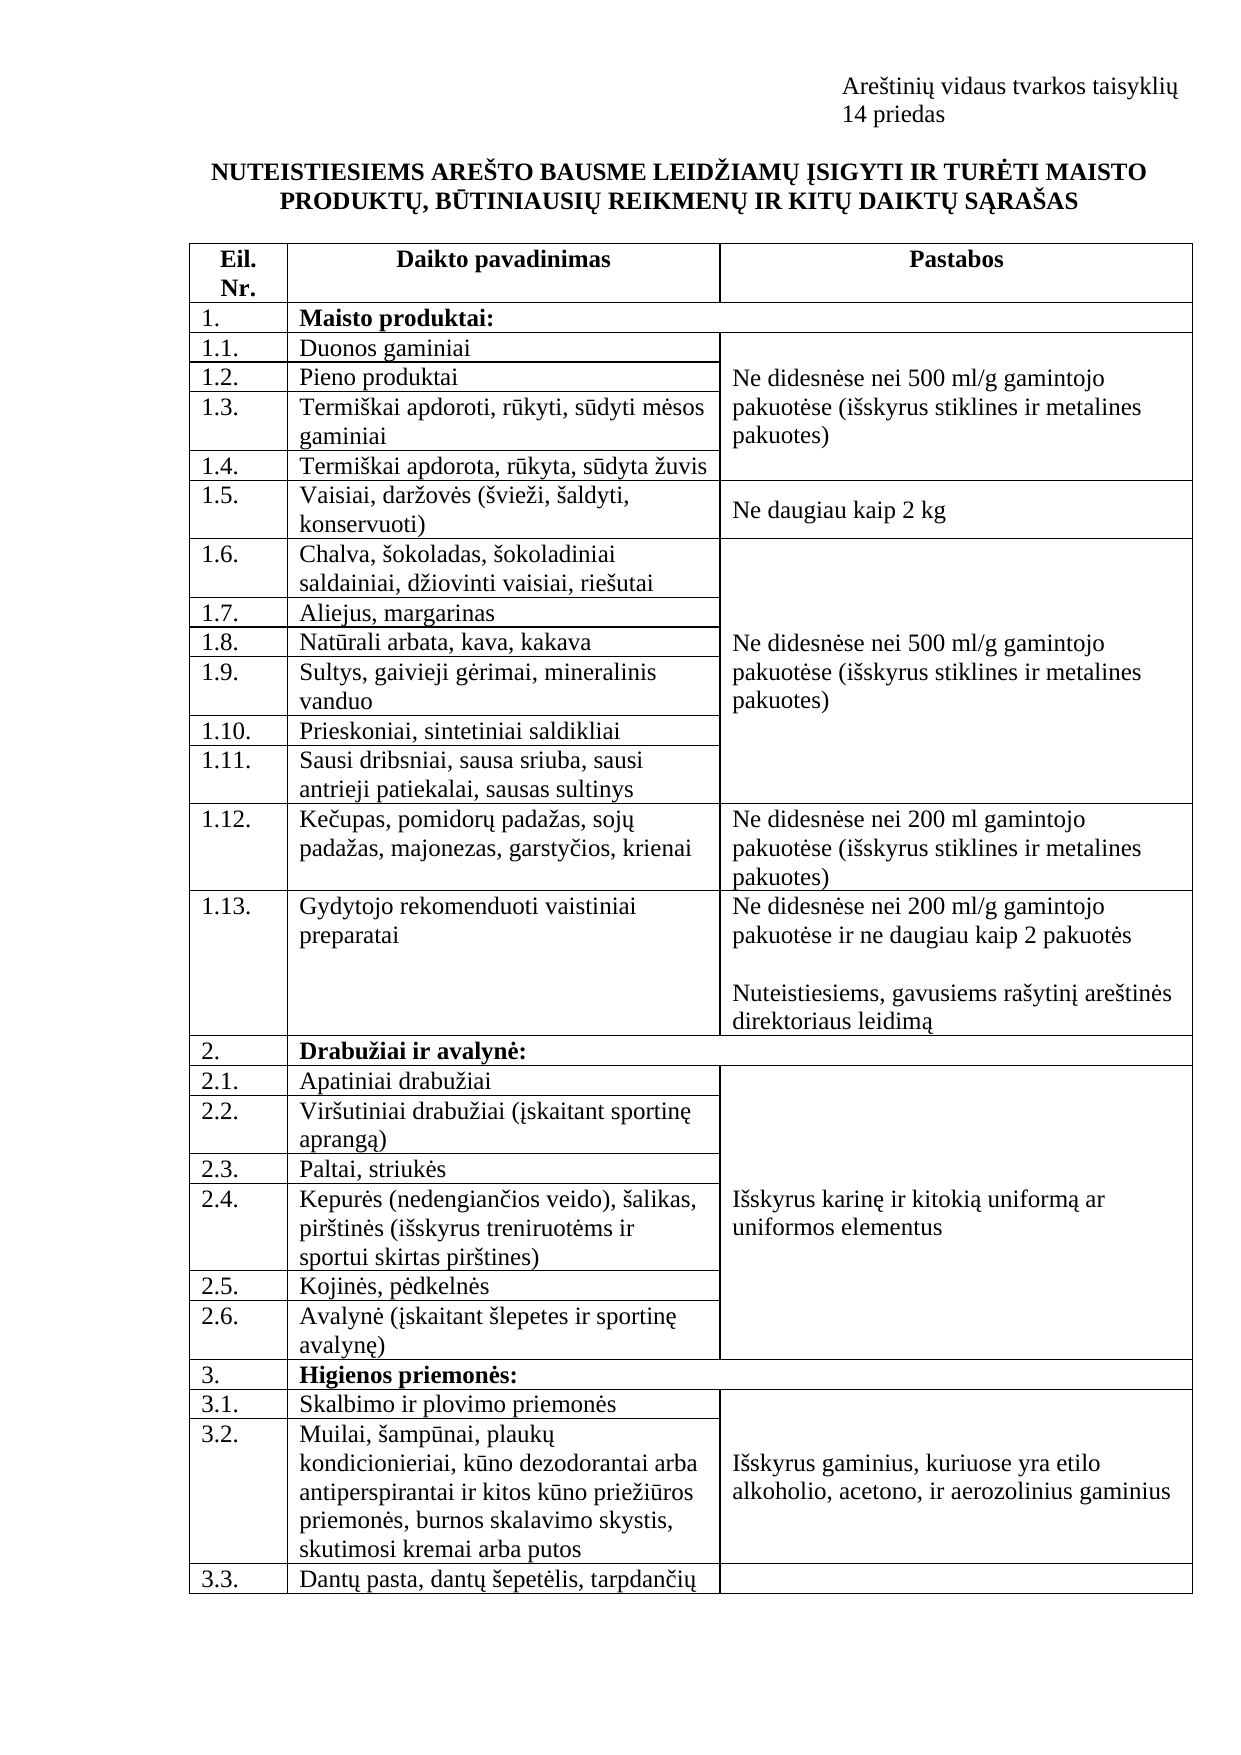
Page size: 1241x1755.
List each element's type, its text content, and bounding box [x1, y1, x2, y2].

table_cell Viršutiniai drabužiai (įskaitant sportinę aprangą) [288, 1096, 719, 1153]
table_cell 2.1. [190, 1066, 287, 1095]
table_cell Termiškai apdoroti, rūkyti, sūdyti mėsos gaminiai [288, 392, 719, 450]
table_cell Termiškai apdorota, rūkyta, sūdyta žuvis [288, 451, 719, 479]
table_cell 1. [190, 303, 287, 332]
table_cell 1.12. [190, 804, 287, 890]
table_cell Avalynė (įskaitant šlepetes ir sportinę avalynę) [288, 1301, 719, 1359]
table_cell Maisto produktai: [288, 303, 1192, 332]
table_cell 1.2. [190, 363, 287, 391]
table_cell Drabužiai ir avalynė: [288, 1036, 1192, 1065]
table_cell Ne didesnėse nei 500 ml/g gamintojo pakuotėse (išskyrus stiklines ir metalines pakuotes) [721, 539, 1192, 803]
table_header Daikto pavadinimas [288, 244, 719, 302]
table_cell Išskyrus gaminius, kuriuose yra etilo alkoholio, acetono, ir aerozolinius gaminius [721, 1390, 1192, 1563]
table_cell 2. [190, 1036, 287, 1065]
table_cell Higienos priemonės: [288, 1360, 1192, 1388]
table_cell 2.6. [190, 1301, 287, 1359]
table_cell 1.8. [190, 628, 287, 656]
table_cell Skalbimo ir plovimo priemonės [288, 1390, 719, 1418]
table_cell Muilai, šampūnai, plaukų kondicionieriai, kūno dezodorantai arba antiperspirantai ir kitos kūno priežiūros priemonės, burnos skalavimo skystis, skutimosi kremai arba putos [288, 1419, 719, 1563]
table_cell Sausi dribsniai, sausa sriuba, sausi antrieji patiekalai, sausas sultinys [288, 746, 719, 803]
table_cell Dantų pasta, dantų šepetėlis, tarpdančių [288, 1564, 719, 1593]
table_cell 1.9. [190, 657, 287, 715]
table_cell [721, 1564, 1192, 1593]
table_cell 1.1. [190, 333, 287, 361]
table_cell 2.3. [190, 1154, 287, 1183]
table_cell 3. [190, 1360, 287, 1388]
table_header Eil. Nr. [190, 244, 287, 302]
table_cell Ne didesnėse nei 500 ml/g gamintojo pakuotėse (išskyrus stiklines ir metalines pakuotes) [721, 333, 1192, 479]
table_cell Kepurės (nedengiančios veido), šalikas, pirštinės (išskyrus treniruotėms ir sportui skirtas pirštines) [288, 1184, 719, 1270]
table_cell 1.5. [190, 481, 287, 538]
table_cell Ne didesnėse nei 200 ml/g gamintojo pakuotėse ir ne daugiau kaip 2 pakuotės Nuteistiesiems, gavusiems rašytinį areštinės direktoriaus leidimą [721, 891, 1192, 1035]
table_cell Sultys, gaivieji gėrimai, mineralinis vanduo [288, 657, 719, 715]
table_cell 3.1. [190, 1390, 287, 1418]
table_cell Aliejus, margarinas [288, 598, 719, 626]
table_cell Kojinės, pėdkelnės [288, 1271, 719, 1300]
table_cell Kečupas, pomidorų padažas, sojų padažas, majonezas, garstyčios, krienai [288, 804, 719, 890]
table_cell 1.13. [190, 891, 287, 1035]
table_cell Natūrali arbata, kava, kakava [288, 628, 719, 656]
table_cell 2.4. [190, 1184, 287, 1270]
table_cell 3.2. [190, 1419, 287, 1563]
table_cell Paltai, striukės [288, 1154, 719, 1183]
table_cell 2.5. [190, 1271, 287, 1300]
table_cell Ne didesnėse nei 200 ml gamintojo pakuotėse (išskyrus stiklines ir metalines pakuotes) [721, 804, 1192, 890]
table_cell Pieno produktai [288, 363, 719, 391]
table_cell Gydytojo rekomenduoti vaistiniai preparatai [288, 891, 719, 1035]
text 14 priedas [842, 99, 1181, 128]
table_cell 1.4. [190, 451, 287, 479]
table_cell Duonos gaminiai [288, 333, 719, 361]
table_header Pastabos [721, 244, 1192, 302]
table_cell 1.7. [190, 598, 287, 626]
table_cell Ne daugiau kaip 2 kg [721, 481, 1192, 538]
table_cell Vaisiai, daržovės (švieži, šaldyti, konservuoti) [288, 481, 719, 538]
table_cell Išskyrus karinę ir kitokią uniformą ar uniformos elementus [721, 1066, 1192, 1359]
text Areštinių vidaus tvarkos taisyklių [842, 71, 1181, 99]
text NUTEISTIESIEMS AREŠTO BAUSME LEIDŽIAMŲ ĮSIGYTI IR TURĖTI MAISTO PRODUKTŲ, BŪTINIAUSIŲ REIKMENŲ IR KITŲ DAIKTŲ SĄRAŠAS [177, 157, 1181, 214]
table_cell Prieskoniai, sintetiniai saldikliai [288, 716, 719, 744]
table_cell 1.6. [190, 539, 287, 597]
table_cell Chalva, šokoladas, šokoladiniai saldainiai, džiovinti vaisiai, riešutai [288, 539, 719, 597]
table_cell 2.2. [190, 1096, 287, 1153]
table_cell Apatiniai drabužiai [288, 1066, 719, 1095]
table_cell 1.3. [190, 392, 287, 450]
table_cell 1.10. [190, 716, 287, 744]
table_cell 3.3. [190, 1564, 287, 1593]
table_cell 1.11. [190, 746, 287, 803]
